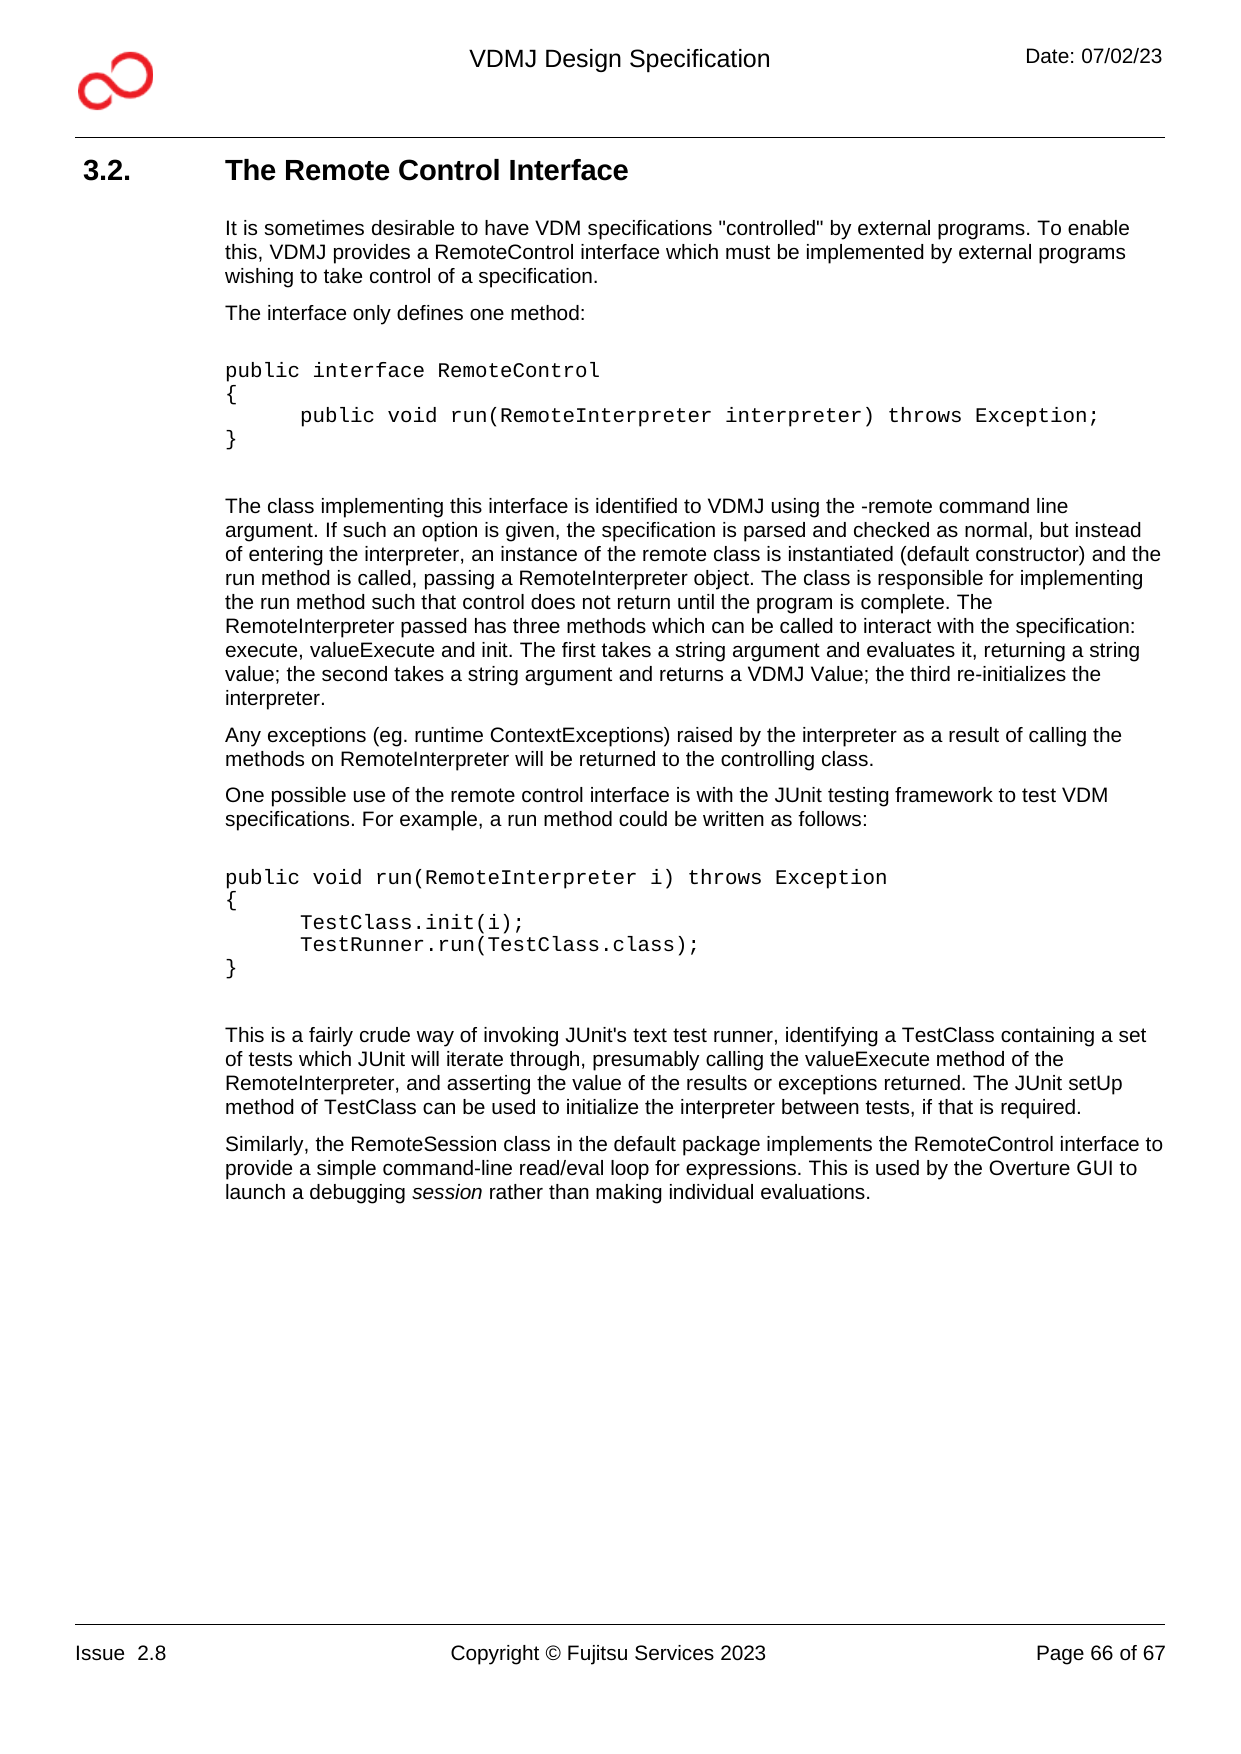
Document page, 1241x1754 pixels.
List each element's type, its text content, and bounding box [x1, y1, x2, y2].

text The interface only defines one method: [225, 301, 1165, 325]
text The class implementing this interface is identified to VDMJ using the -remote command line argument. If such an option is given, the specification is parsed and checked as normal, but instead of entering the interpreter, an instance of the remote class is instantiated (default constructor) and the run method is called, passing a RemoteInterpreter object. The class is responsible for implementing the run method such that control does not return until the program is complete. The RemoteInterpreter passed has three methods which can be called to interact with the specification: execute, valueExecute and init. The first takes a string argument and evaluates it, returning a string value; the second takes a string argument and returns a VDMJ Value; the third re-initializes the interpreter. [225, 495, 1165, 710]
text Any exceptions (eg. runtime ContextExceptions) raised by the interpreter as a result of calling the methods on RemoteInterpreter will be returned to the controlling class. [225, 723, 1165, 771]
text public interface RemoteControl [225, 360, 1165, 382]
text { [225, 382, 1165, 405]
picture [78, 44, 153, 120]
text { [225, 889, 1165, 911]
text public void run(RemoteInterpreter i) throws Exception [225, 866, 1165, 889]
text It is sometimes desirable to have VDM specifications "controlled" by external programs. To enable this, VDMJ provides a RemoteControl interface which must be implemented by external programs wishing to take control of a specification. [225, 216, 1165, 288]
text TestClass.init(i); [225, 911, 1165, 934]
text } [225, 956, 1165, 979]
text One possible use of the remote control interface is with the JUnit testing framework to test VDM specifications. For example, a run method could be written as follows: [225, 783, 1165, 831]
text Similarly, the RemoteSession class in the default package implements the RemoteControl interface to provide a simple command-line read/eval loop for expressions. This is used by the Overture GUI to launch a debugging session rather than making individual evaluations. [225, 1132, 1165, 1204]
text public void run(RemoteInterpreter interpreter) throws Exception; [225, 405, 1165, 427]
text TestRunner.run(TestClass.class); [225, 934, 1165, 956]
text } [225, 427, 1165, 450]
subtitle The Remote Control Interface [75, 153, 1165, 186]
text This is a fairly crude way of invoking JUnit's text test runner, identifying a TestClass containing a set of tests which JUnit will iterate through, presumably calling the valueExecute method of the RemoteInterpreter, and asserting the value of the results or exceptions returned. The JUnit setUp method of TestClass can be used to initialize the interpreter between tests, if that is required. [225, 1024, 1165, 1119]
